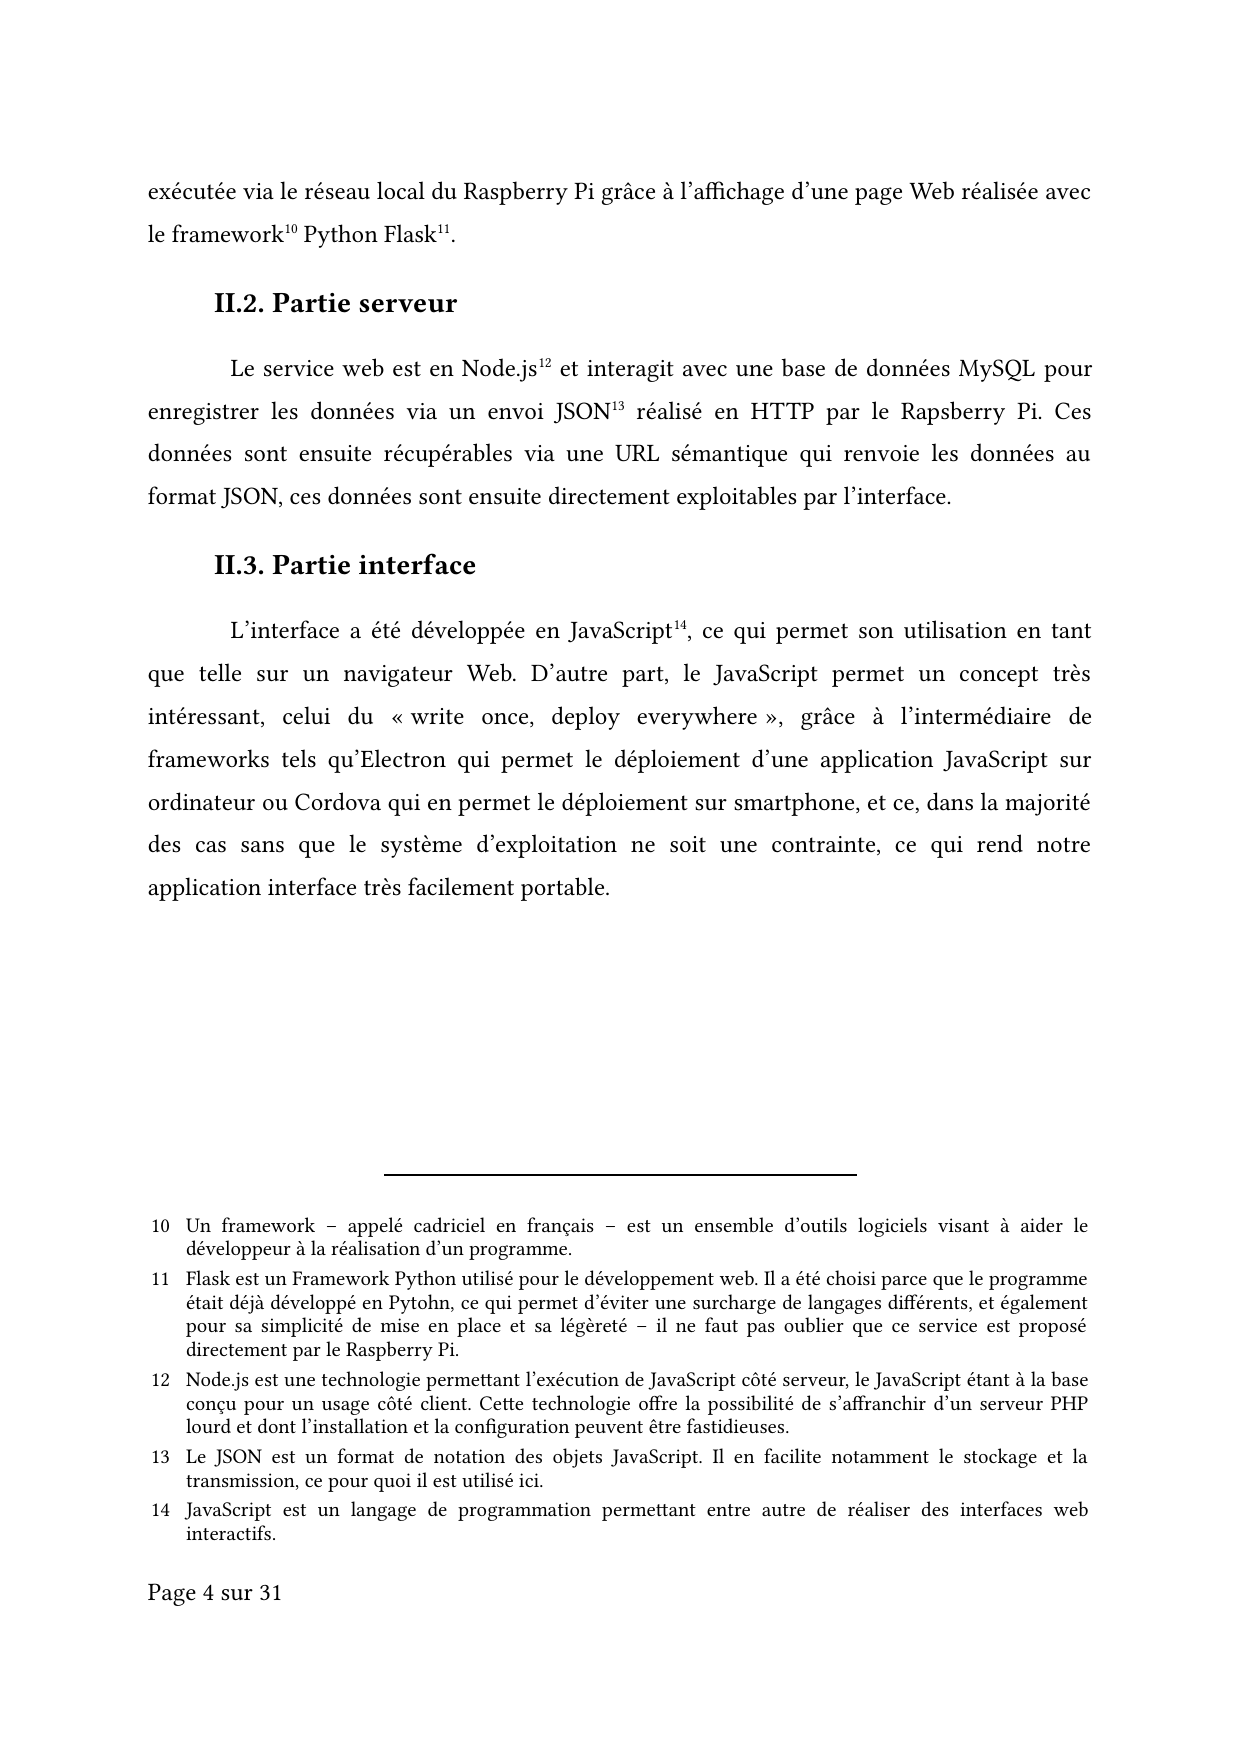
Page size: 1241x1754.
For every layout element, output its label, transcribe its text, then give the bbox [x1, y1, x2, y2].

text JavaScript est un langage de programmation permettant entre autre de réaliser des interfaces web interactifs. [148, 1495, 1093, 1548]
text Le JSON est un format de notation des objets JavaScript. Il en facilite notamment le stockage et la transmission, ce pour quoi il est utilisé ici. [148, 1442, 1093, 1495]
text [148, 1181, 1093, 1210]
text L’interface a été développée en JavaScript, ce qui permet son utilisation en tant que telle sur un navigateur Web. D’autre part, le JavaScript permet un concept très intéressant, celui du « write once, deploy everywhere », grâce à l’intermédiaire de frameworks tels qu’Electron qui permet le déploiement d’une application JavaScript sur ordinateur ou Cordova qui en permet le déploiement sur smartphone, et ce, dans la majorité des cas sans que le système d’exploitation ne soit une contrainte, ce qui rend notre application interface très facilement portable. [148, 616, 1093, 902]
text Node.js est une technologie permettant l’exécution de JavaScript côté serveur, le JavaScript étant à la base conçu pour un usage côté client. Cette technologie offre la possibilité de s’affranchir d’un serveur PHP lourd et dont l’installation et la configuration peuvent être fastidieuses. [148, 1364, 1093, 1442]
text Un framework – appelé cadriciel en français – est un ensemble d’outils logiciels visant à aider le développeur à la réalisation d’un programme. [148, 1210, 1093, 1264]
subtitle Partie serveur [148, 286, 1093, 319]
subtitle Partie interface [148, 549, 1093, 582]
text exécutée via le réseau local du Raspberry Pi grâce à l’affichage d’une page Web réalisée avec le framework Python Flask. [148, 177, 1093, 248]
text Flask est un Framework Python utilisé pour le développement web. Il a été choisi parce que le programme était déjà développé en Pytohn, ce qui permet d’éviter une surcharge de langages différents, et également pour sa simplicité de mise en place et sa légèreté – il ne faut pas oublier que ce service est proposé directement par le Raspberry Pi. [148, 1264, 1093, 1364]
text Le service web est en Node.js et interagit avec une base de données MySQL pour enregistrer les données via un envoi JSON réalisé en HTTP par le Rapsberry Pi. Ces données sont ensuite récupérables via une URL sémantique qui renvoie les données au format JSON, ces données sont ensuite directement exploitables par l’interface. [148, 354, 1093, 511]
